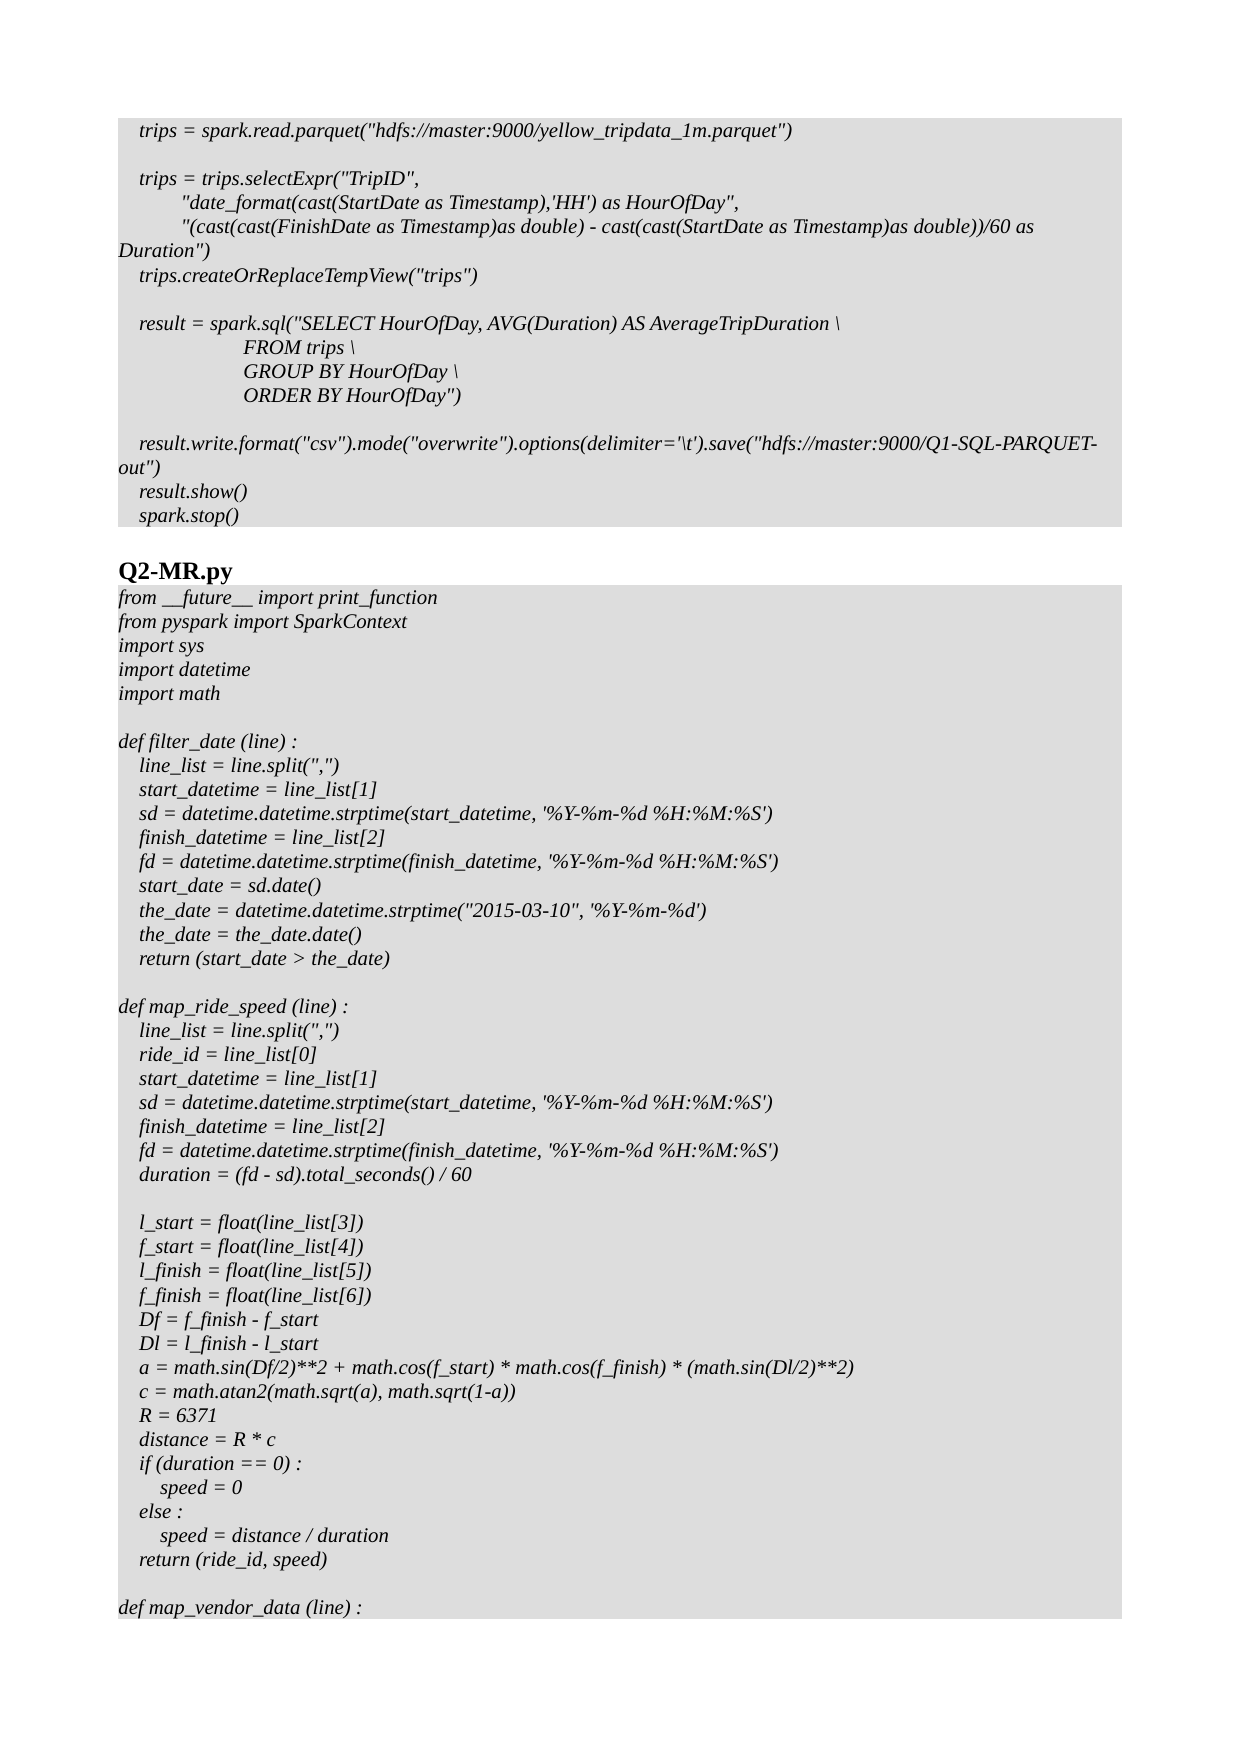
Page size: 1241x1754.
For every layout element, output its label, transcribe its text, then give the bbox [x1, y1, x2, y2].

text speed = 0 [118, 1475, 1122, 1499]
text from pyspark import SparkContext [118, 609, 1122, 633]
text the_date = datetime.datetime.strptime("2015-03-10", '%Y-%m-%d') [118, 897, 1122, 922]
text FROM trips \ [118, 335, 1122, 359]
text result.write.format("csv").mode("overwrite").options(delimiter='\t').save("hdfs://master:9000/Q1-SQL-PARQUET-out") [118, 431, 1122, 479]
text spark.stop() [118, 503, 1122, 527]
text fd = datetime.datetime.strptime(finish_datetime, '%Y-%m-%d %H:%M:%S') [118, 1138, 1122, 1162]
text Q2-MR.py [118, 556, 1122, 585]
text "date_format(cast(StartDate as Timestamp),'HH') as HourOfDay", [118, 190, 1122, 214]
text start_date = sd.date() [118, 873, 1122, 897]
text GROUP BY HourOfDay \ [118, 359, 1122, 383]
text result = spark.sql("SELECT HourOfDay, AVG(Duration) AS AverageTripDuration \ [118, 311, 1122, 335]
text Df = f_finish - f_start [118, 1307, 1122, 1331]
text def map_vendor_data (line) : [118, 1595, 1122, 1619]
text R = 6371 [118, 1403, 1122, 1427]
text speed = distance / duration [118, 1523, 1122, 1547]
text f_finish = float(line_list[6]) [118, 1282, 1122, 1307]
text result.show() [118, 479, 1122, 503]
text def map_ride_speed (line) : [118, 994, 1122, 1018]
text finish_datetime = line_list[2] [118, 825, 1122, 849]
text ORDER BY HourOfDay") [118, 383, 1122, 407]
text "(cast(cast(FinishDate as Timestamp)as double) - cast(cast(StartDate as Timestamp)as double))/60 as Duration") [118, 214, 1122, 262]
text c = math.atan2(math.sqrt(a), math.sqrt(1-a)) [118, 1379, 1122, 1403]
text if (duration == 0) : [118, 1451, 1122, 1475]
text trips.createOrReplaceTempView("trips") [118, 262, 1122, 287]
text else : [118, 1499, 1122, 1523]
text the_date = the_date.date() [118, 922, 1122, 946]
text start_datetime = line_list[1] [118, 1066, 1122, 1090]
text ride_id = line_list[0] [118, 1042, 1122, 1066]
text def filter_date (line) : [118, 729, 1122, 753]
text line_list = line.split(",") [118, 753, 1122, 777]
text import datetime [118, 657, 1122, 681]
text import sys [118, 633, 1122, 657]
text l_start = float(line_list[3]) [118, 1210, 1122, 1234]
text return (ride_id, speed) [118, 1547, 1122, 1571]
text Dl = l_finish - l_start [118, 1331, 1122, 1355]
text import math [118, 681, 1122, 705]
text sd = datetime.datetime.strptime(start_datetime, '%Y-%m-%d %H:%M:%S') [118, 801, 1122, 825]
text trips = spark.read.parquet("hdfs://master:9000/yellow_tripdata_1m.parquet") [118, 118, 1122, 142]
text trips = trips.selectExpr("TripID", [118, 166, 1122, 190]
text a = math.sin(Df/2)**2 + math.cos(f_start) * math.cos(f_finish) * (math.sin(Dl/2)**2) [118, 1355, 1122, 1379]
text line_list = line.split(",") [118, 1018, 1122, 1042]
text sd = datetime.datetime.strptime(start_datetime, '%Y-%m-%d %H:%M:%S') [118, 1090, 1122, 1114]
text f_start = float(line_list[4]) [118, 1234, 1122, 1258]
text l_finish = float(line_list[5]) [118, 1258, 1122, 1282]
text finish_datetime = line_list[2] [118, 1114, 1122, 1138]
text duration = (fd - sd).total_seconds() / 60 [118, 1162, 1122, 1186]
text from __future__ import print_function [118, 585, 1122, 609]
text return (start_date > the_date) [118, 946, 1122, 970]
text distance = R * c [118, 1427, 1122, 1451]
text start_datetime = line_list[1] [118, 777, 1122, 801]
text fd = datetime.datetime.strptime(finish_datetime, '%Y-%m-%d %H:%M:%S') [118, 849, 1122, 873]
